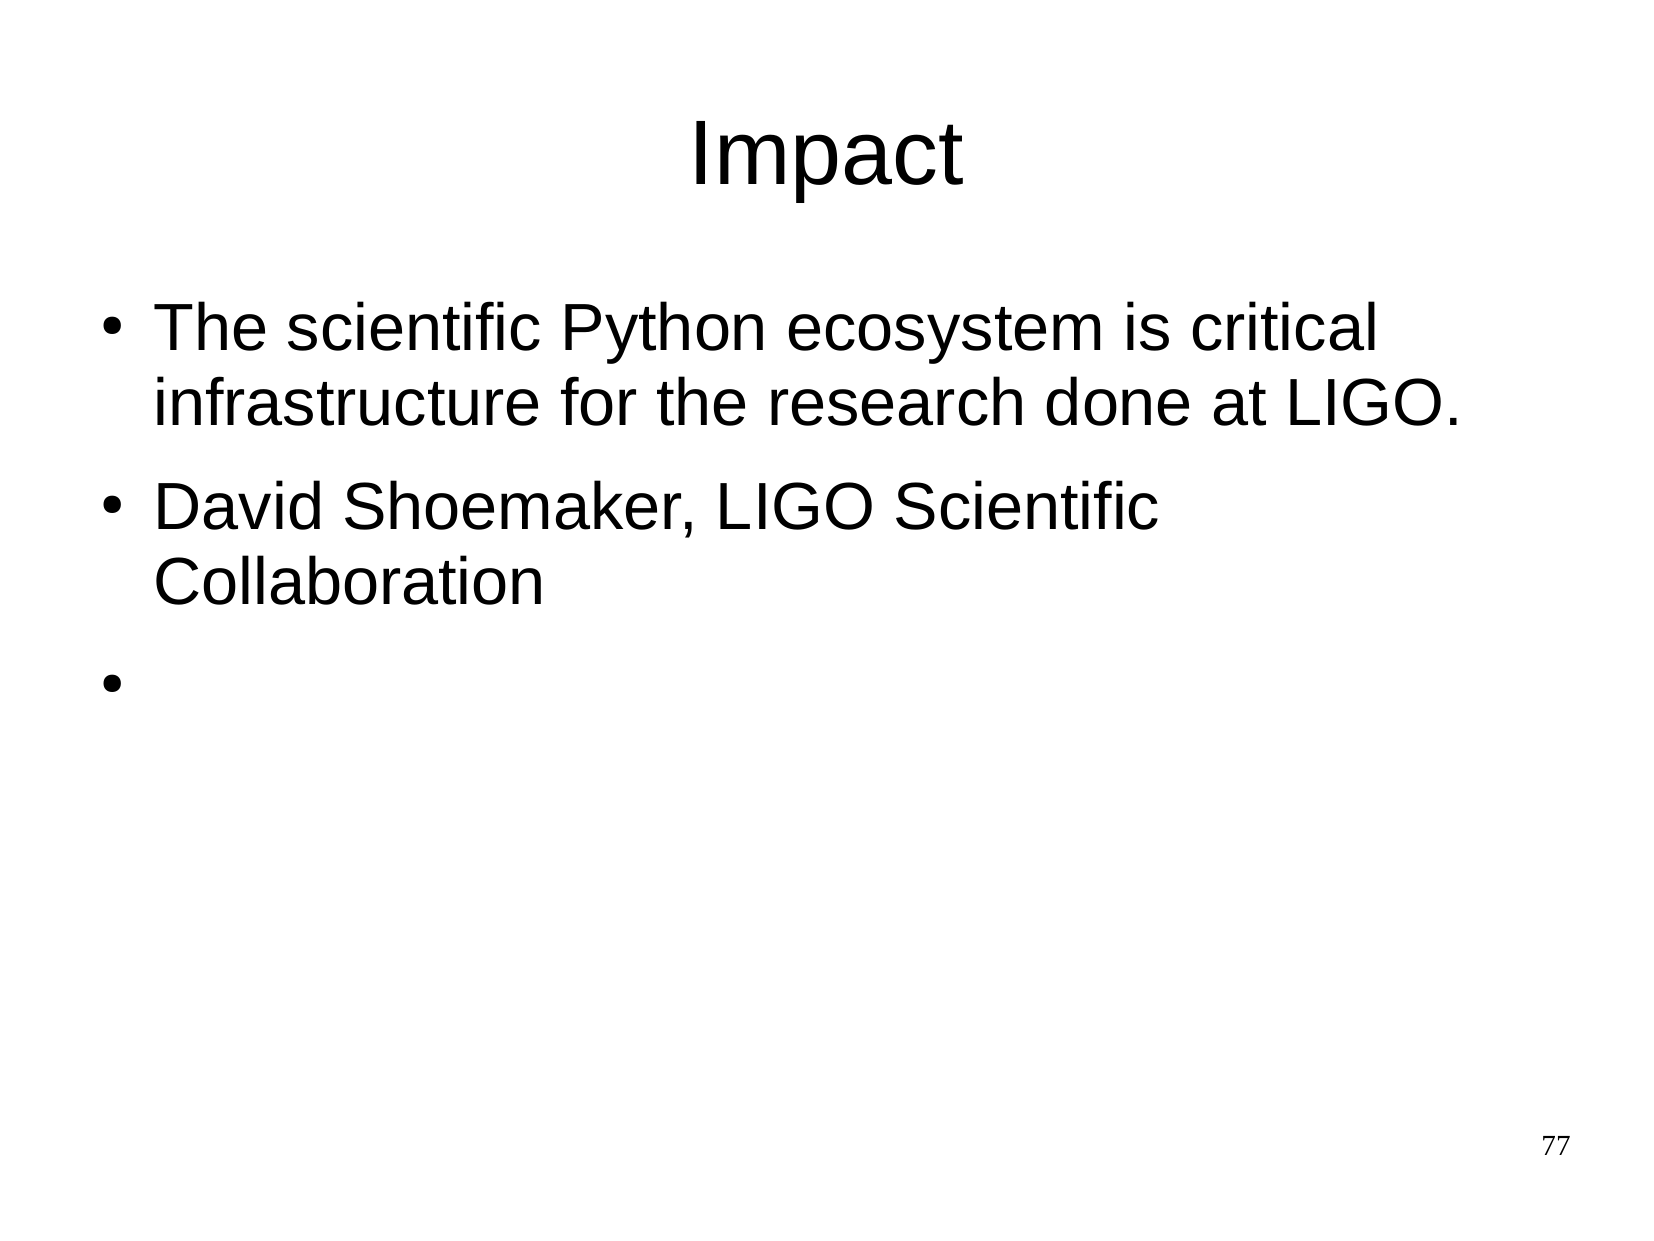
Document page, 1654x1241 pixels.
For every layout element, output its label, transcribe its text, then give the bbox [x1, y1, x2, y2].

title Impact [82, 49, 1571, 257]
list The scientific Python ecosystem is critical infrastructure for the research done at LIGO. David Shoemaker, LIGO Scientific Collaboration [82, 290, 1571, 1010]
